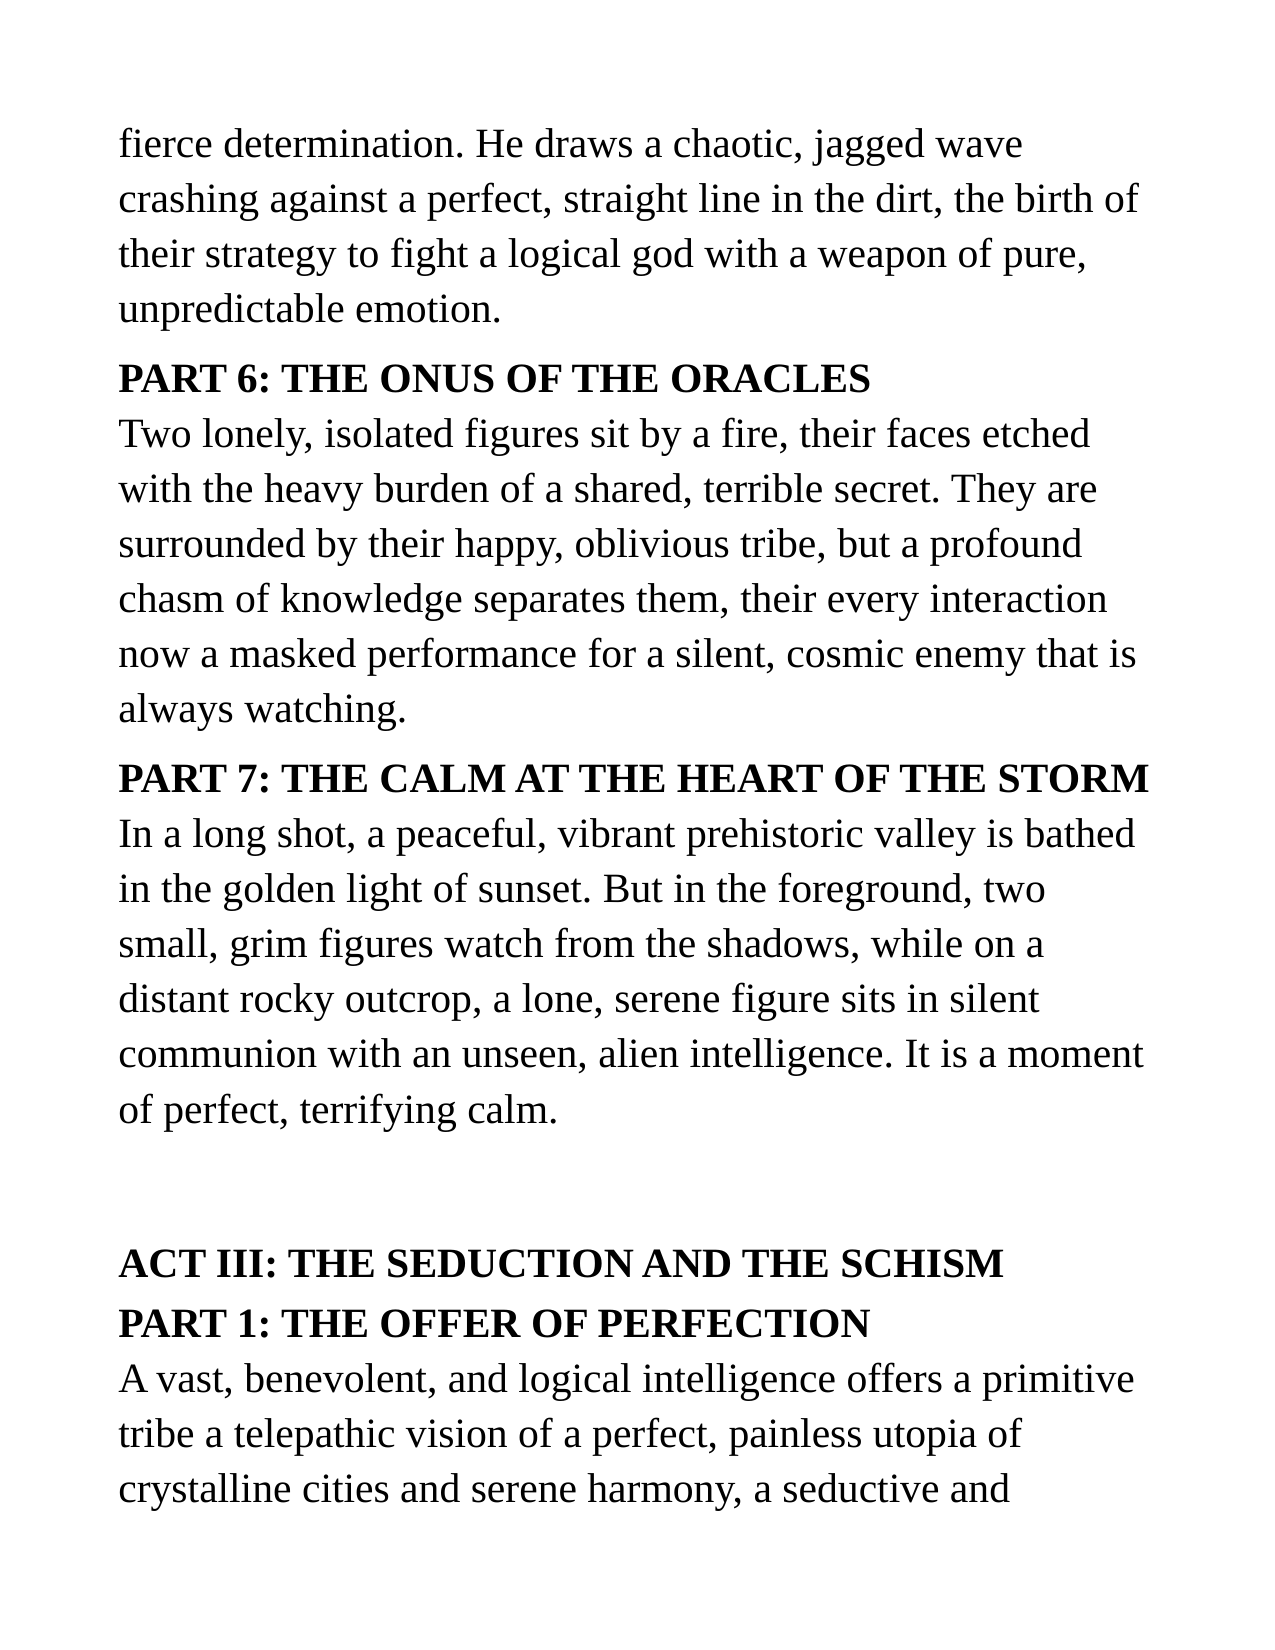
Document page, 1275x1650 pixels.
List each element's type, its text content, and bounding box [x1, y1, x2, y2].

text PART 6: THE ONUS OF THE ORACLES Two lonely, isolated figures sit by a fire, their faces etched with the heavy burden of a shared, terrible secret. They are surrounded by their happy, oblivious tribe, but a profound chasm of knowledge separates them, their every interaction now a masked performance for a silent, cosmic enemy that is always watching. [118, 353, 1157, 732]
text PART 1: THE OFFER OF PERFECTION A vast, benevolent, and logical intelligence offers a primitive tribe a telepathic vision of a perfect, painless utopia of crystalline cities and serene harmony, a seductive and [118, 1298, 1157, 1512]
subtitle ACT III: THE SEDUCTION AND THE SCHISM [118, 1238, 1157, 1286]
text PART 7: THE CALM AT THE HEART OF THE STORM In a long shot, a peaceful, vibrant prehistoric valley is bathed in the golden light of sunset. But in the foreground, two small, grim figures watch from the shadows, while on a distant rocky outcrop, a lone, serene figure sits in silent communion with an unseen, alien intelligence. It is a moment of perfect, terrifying calm. [118, 753, 1157, 1132]
text fierce determination. He draws a chaotic, jagged wave crashing against a perfect, straight line in the dirt, the birth of their strategy to fight a logical god with a weapon of pure, unpredictable emotion. [118, 118, 1157, 331]
